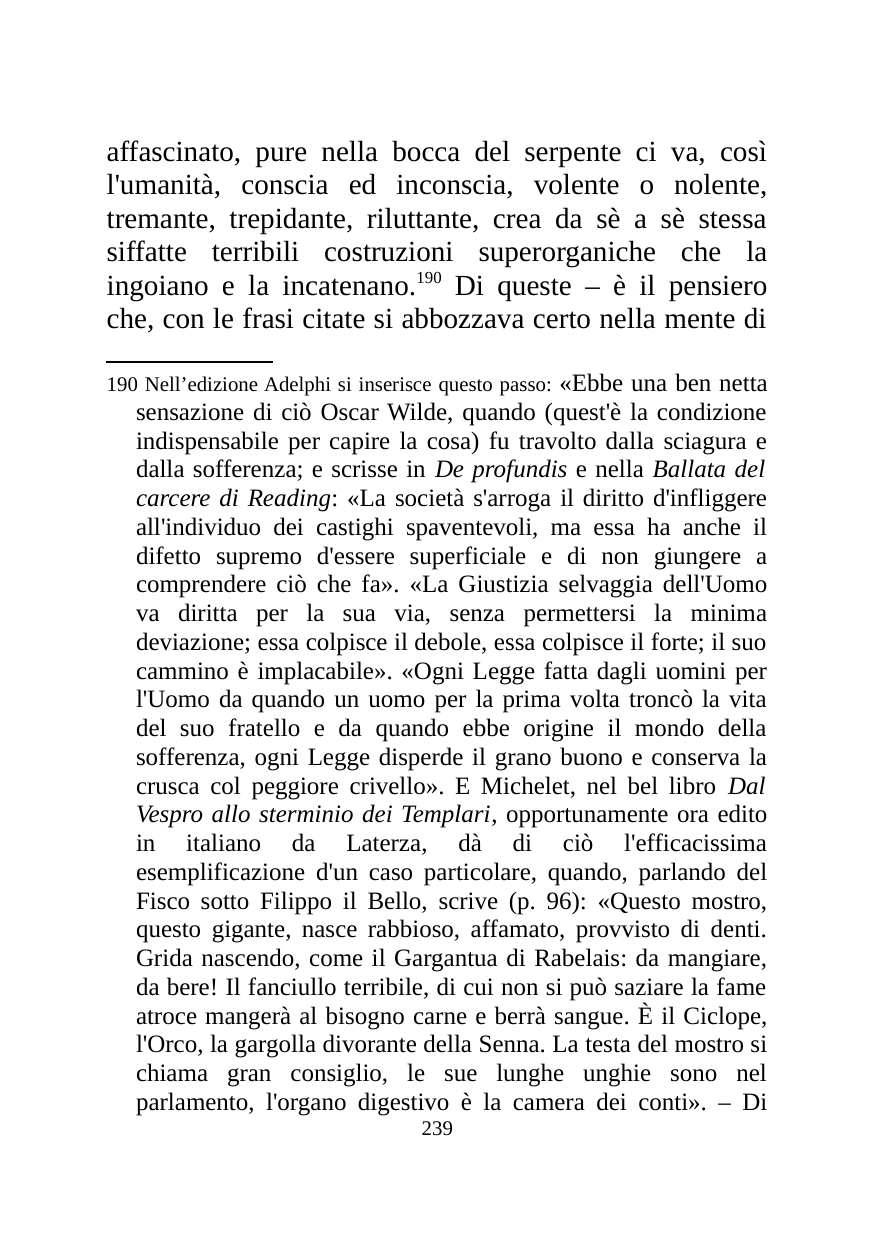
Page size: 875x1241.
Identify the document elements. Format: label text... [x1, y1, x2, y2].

text Nell’edizione Adelphi si inserisce questo passo: «Ebbe una ben netta sensazione di ciò Oscar Wilde, quando (quest'è la condizione indispensabile per capire la cosa) fu travolto dalla sciagura e dalla sofferenza; e scrisse in De profundis e nella Ballata del carcere di Reading: «La società s'arroga il diritto d'infliggere all'individuo dei castighi spaventevoli, ma essa ha anche il difetto supremo d'essere superficiale e di non giungere a comprendere ciò che fa». «La Giustizia selvaggia dell'Uomo va diritta per la sua via, senza permettersi la minima deviazione; essa colpisce il debole, essa colpisce il forte; il suo cammino è implacabile». «Ogni Legge fatta dagli uomini per l'Uomo da quando un uomo per la prima volta troncò la vita del suo fratello e da quando ebbe origine il mondo della sofferenza, ogni Legge disperde il grano buono e conserva la crusca col peggiore crivello». E Michelet, nel bel libro Dal Vespro allo sterminio dei Templari, opportunamente ora edito in italiano da Laterza, dà di ciò l'efficacissima esemplificazione d'un caso particolare, quando, parlando del Fisco sotto Filippo il Bello, scrive (p. 96): «Questo mostro, questo gigante, nasce rabbioso, affamato, provvisto di denti. Grida nascendo, come il Gargantua di Rabelais: da mangiare, da bere! Il fanciullo terribile, di cui non si può saziare la fame atroce mangerà al bisogno carne e berrà sangue. È il Ciclope, l'Orco, la gargolla divorante della Senna. La testa del mostro si chiama gran consiglio, le sue lunghe unghie sono nel parlamento, l'organo digestivo è la camera dei conti». – Di [106, 368, 768, 1116]
text affascinato, pure nella bocca del serpente ci va, così l'umanità, conscia ed inconscia, volente o nolente, tremante, trepidante, riluttante, crea da sè a sè stessa siffatte terribili costruzioni superorganiche che la ingoiano e la incatenano. Di queste – è il pensiero che, con le frasi citate si abbozzava certo nella mente di [106, 134, 768, 335]
